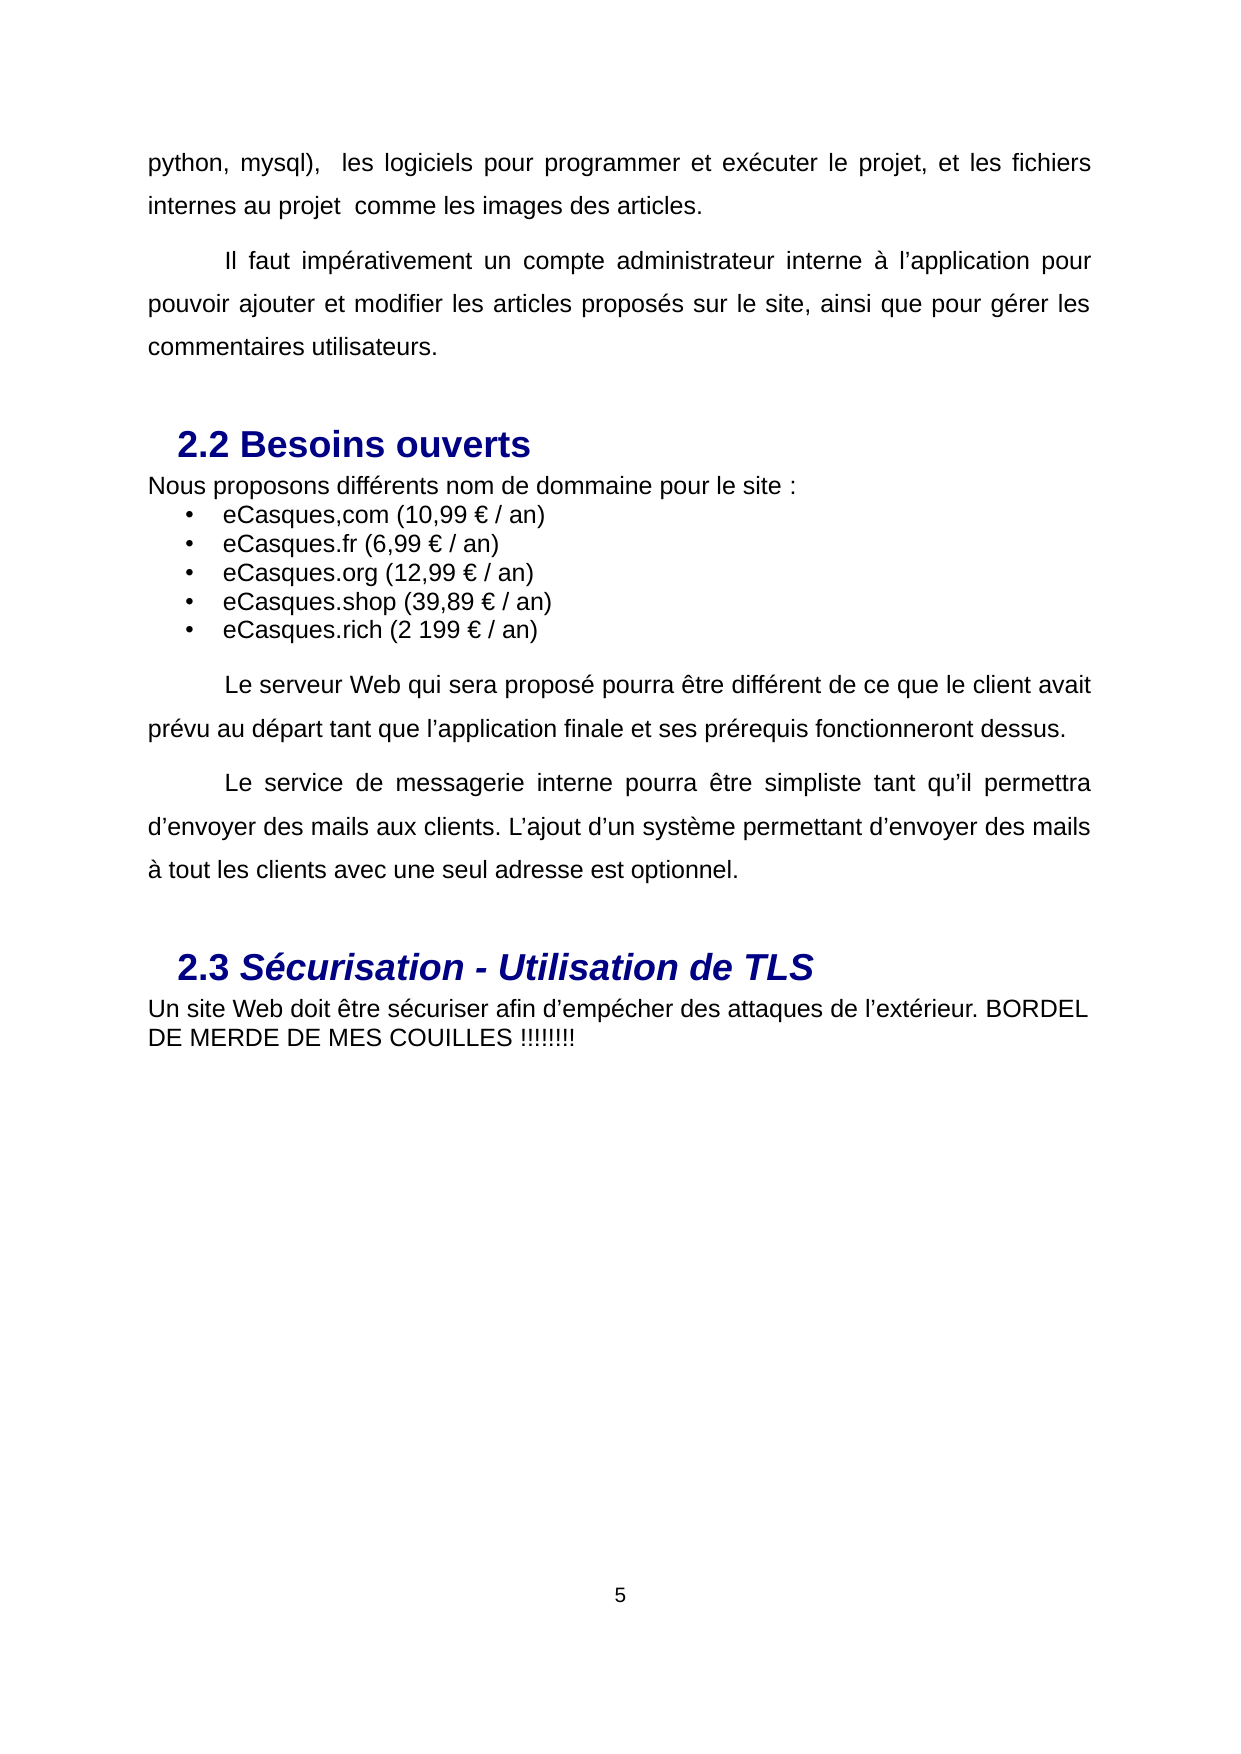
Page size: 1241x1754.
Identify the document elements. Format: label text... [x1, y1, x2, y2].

subtitle Besoins ouverts [148, 422, 1093, 465]
list eCasques.fr (6,99 € / an) [185, 529, 1093, 558]
text Il faut impérativement un compte administrateur interne à l’application pour pouvoir ajouter et modifier les articles proposés sur le site, ainsi que pour gérer les commentaires utilisateurs. [148, 246, 1093, 361]
text python, mysql), les logiciels pour programmer et exécuter le projet, et les fichiers internes au projet comme les images des articles. [148, 148, 1093, 219]
list eCasques.org (12,99 € / an) [185, 558, 1093, 587]
list eCasques.rich (2 199 € / an) [185, 615, 1093, 644]
subtitle Sécurisation - Utilisation de TLS [148, 945, 1093, 988]
text Le serveur Web qui sera proposé pourra être différent de ce que le client avait prévu au départ tant que l’application finale et ses prérequis fonctionneront dessus. [148, 670, 1093, 742]
text Un site Web doit être sécuriser afin d’empécher des attaques de l’extérieur. BORDEL DE MERDE DE MES COUILLES !!!!!!!! [148, 994, 1093, 1052]
list eCasques,com (10,99 € / an) [185, 500, 1093, 529]
list eCasques.shop (39,89 € / an) [185, 587, 1093, 615]
text Nous proposons différents nom de dommaine pour le site : [148, 471, 1093, 500]
text Le service de messagerie interne pourra être simpliste tant qu’il permettra d’envoyer des mails aux clients. L’ajout d’un système permettant d’envoyer des mails à tout les clients avec une seul adresse est optionnel. [148, 768, 1093, 883]
